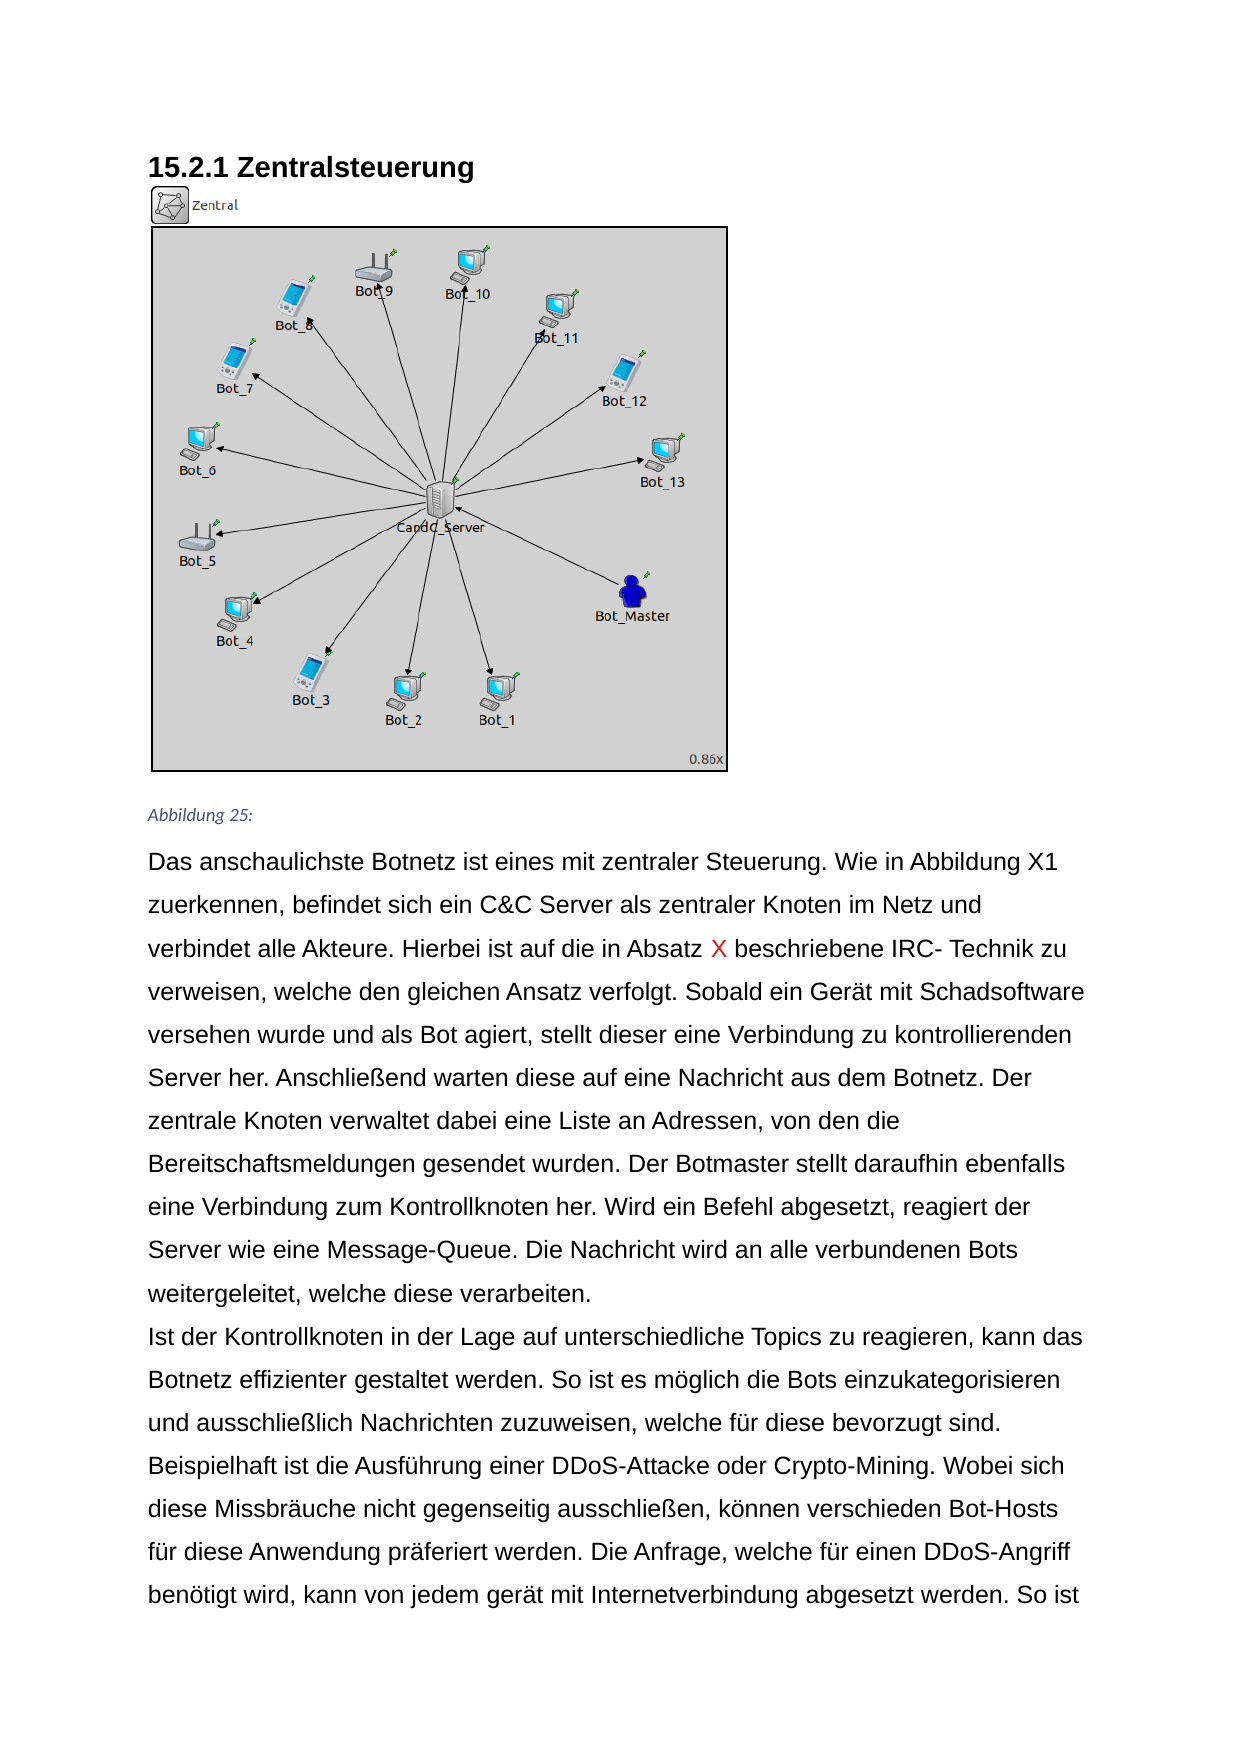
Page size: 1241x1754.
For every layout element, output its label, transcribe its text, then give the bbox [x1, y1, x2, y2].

text Das anschaulichste Botnetz ist eines mit zentraler Steuerung. Wie in Abbildung X1 zuerkennen, befindet sich ein C&C Server als zentraler Knoten im Netz und verbindet alle Akteure. Hierbei ist auf die in Absatz X beschriebene IRC- Technik zu verweisen, welche den gleichen Ansatz verfolgt. Sobald ein Gerät mit Schadsoftware versehen wurde und als Bot agiert, stellt dieser eine Verbindung zu kontrollierenden Server her. Anschließend warten diese auf eine Nachricht aus dem Botnetz. Der zentrale Knoten verwaltet dabei eine Liste an Adressen, von den die Bereitschaftsmeldungen gesendet wurden. Der Botmaster stellt daraufhin ebenfalls eine Verbindung zum Kontrollknoten her. Wird ein Befehl abgesetzt, reagiert der Server wie eine Message-Queue. Die Nachricht wird an alle verbundenen Bots weitergeleitet, welche diese verarbeiten. Ist der Kontrollknoten in der Lage auf unterschiedliche Topics zu reagieren, kann das Botnetz effizienter gestaltet werden. So ist es möglich die Bots einzukategorisieren und ausschließlich Nachrichten zuzuweisen, welche für diese bevorzugt sind. Beispielhaft ist die Ausführung einer DDoS-Attacke oder Crypto-Mining. Wobei sich diese Missbräuche nicht gegenseitig ausschließen, können verschieden Bot-Hosts für diese Anwendung präferiert werden. Die Anfrage, welche für einen DDoS-Angriff benötigt wird, kann von jedem gerät mit Internetverbindung abgesetzt werden. So ist [148, 847, 1093, 1609]
text Abbildung 25: [148, 804, 1093, 827]
subtitle 15.2.1 Zentralsteuerung [148, 150, 1093, 183]
